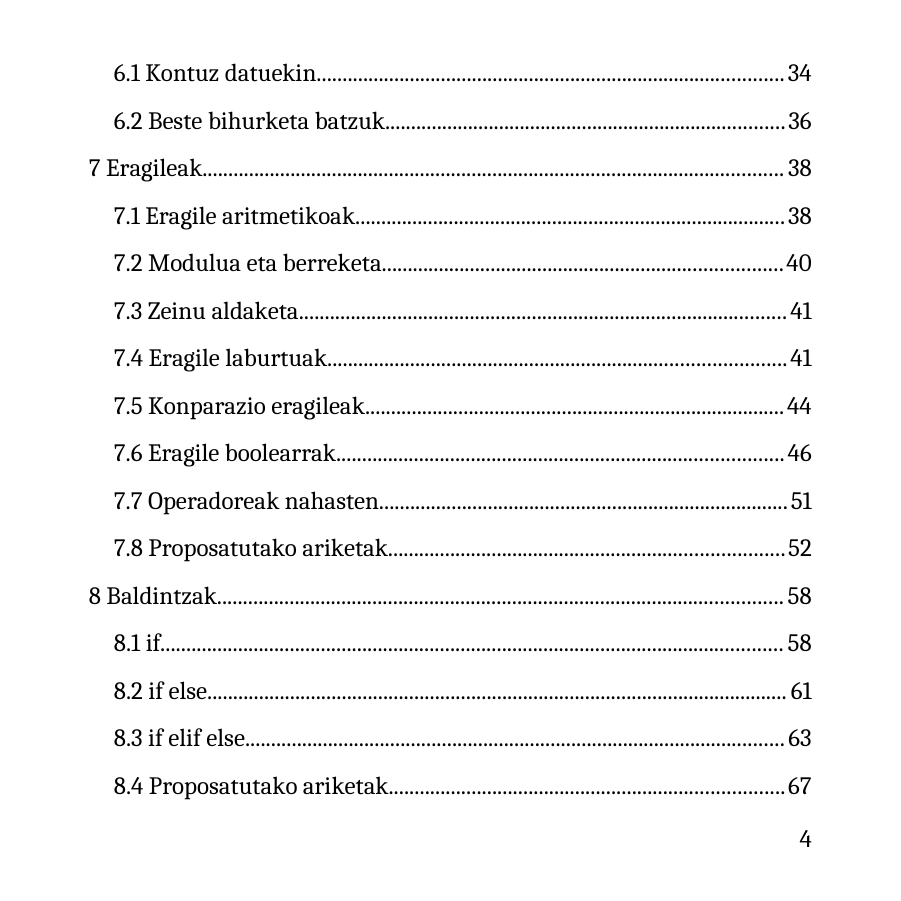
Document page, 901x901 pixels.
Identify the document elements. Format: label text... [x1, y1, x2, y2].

text 7.7 Operadoreak nahasten 51 [114, 487, 811, 515]
text 7.8 Proposatutako ariketak 52 [114, 534, 811, 563]
text 7 Eragileak 38 [89, 154, 811, 183]
text 7.1 Eragile aritmetikoak 38 [114, 202, 811, 230]
text 8.4 Proposatutako ariketak 67 [114, 772, 811, 800]
text 7.3 Zeinu aldaketa 41 [114, 297, 811, 325]
text 8.2 if else 61 [114, 677, 811, 705]
text 7.6 Eragile boolearrak 46 [114, 439, 811, 468]
text 6.1 Kontuz datuekin 34 [114, 59, 811, 88]
text 8.3 if elif else 63 [114, 724, 811, 753]
text 7.2 Modulua eta berreketa 40 [114, 249, 811, 278]
text 8.1 if 58 [114, 629, 811, 658]
text 8 Baldintzak 58 [89, 582, 811, 610]
text 6.2 Beste bihurketa batzuk 36 [114, 107, 811, 135]
text 7.5 Konparazio eragileak 44 [114, 392, 811, 420]
text 7.4 Eragile laburtuak 41 [114, 344, 811, 373]
